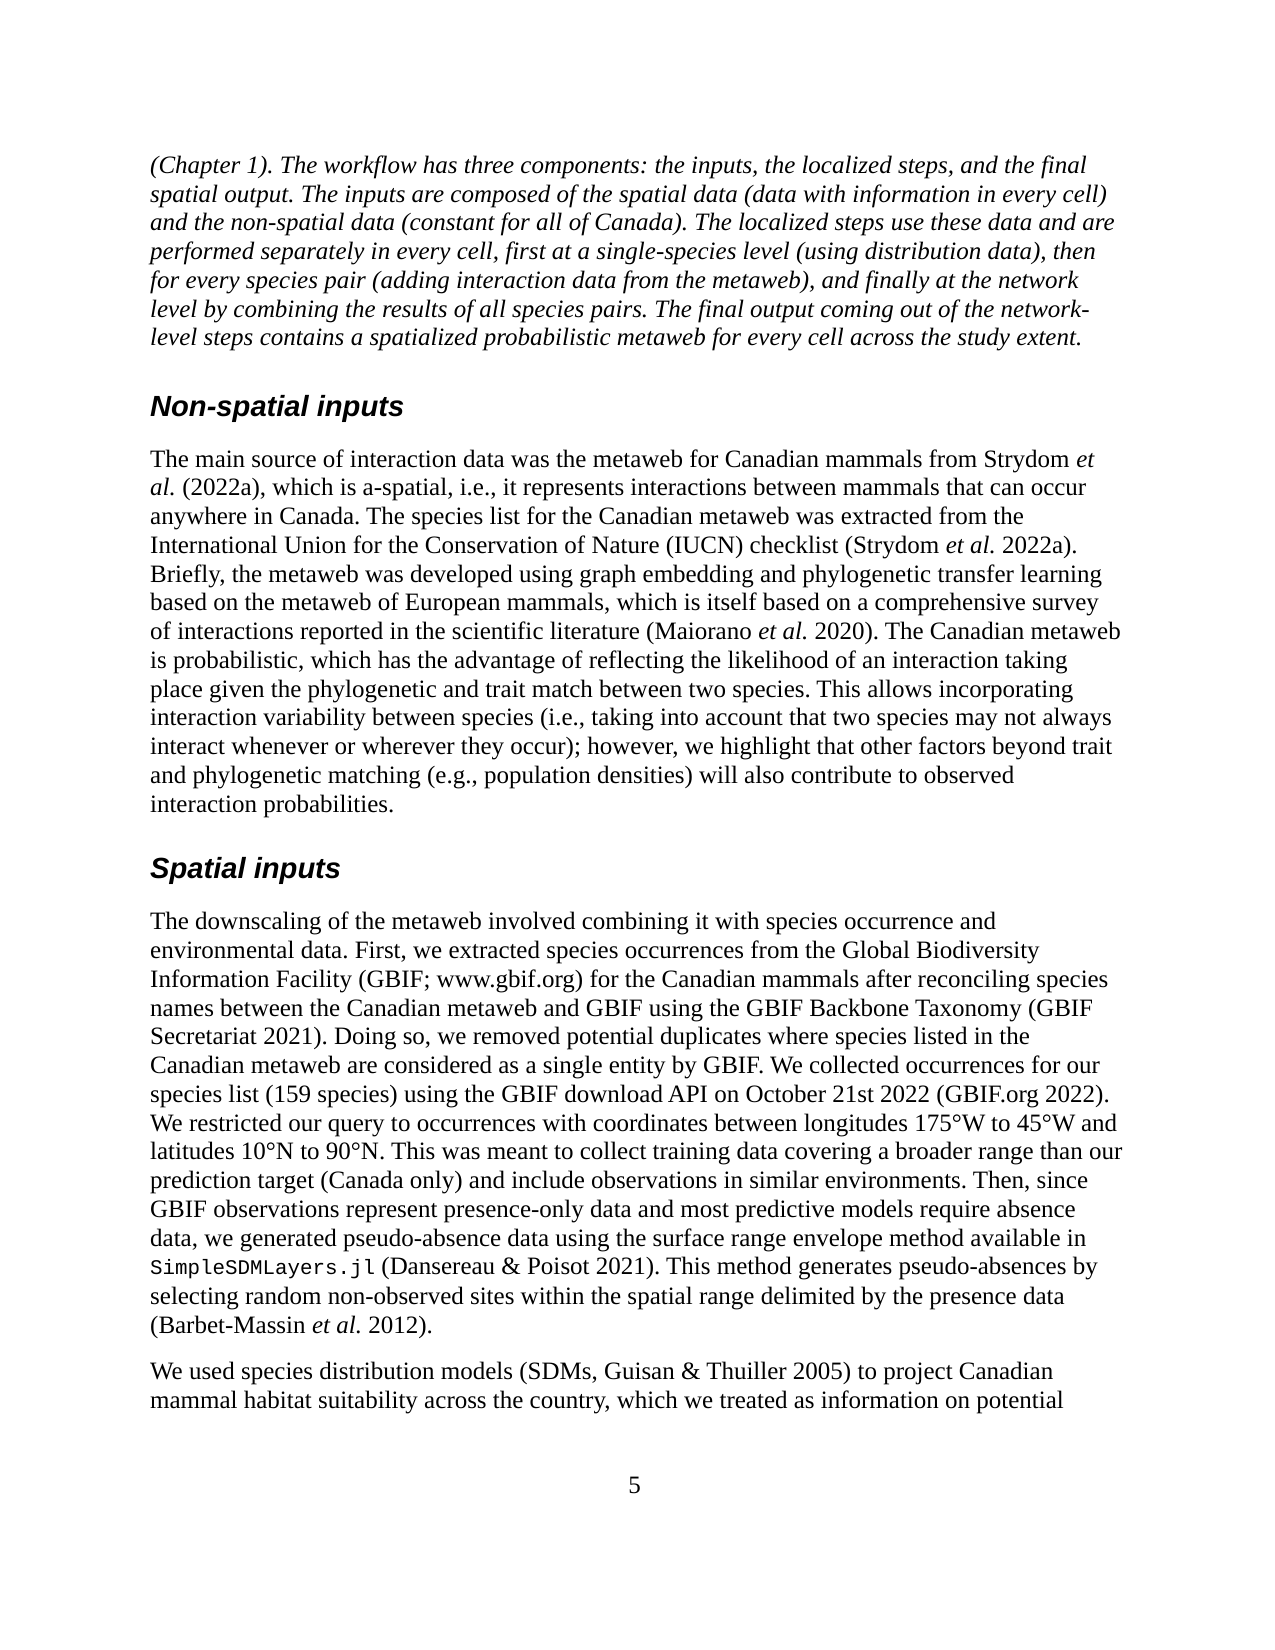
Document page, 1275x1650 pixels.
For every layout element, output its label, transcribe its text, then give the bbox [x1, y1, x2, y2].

subtitle Non-spatial inputs [150, 389, 1125, 422]
text (Chapter 1). The workflow has three components: the inputs, the localized steps, and the final spatial output. The inputs are composed of the spatial data (data with information in every cell) and the non-spatial data (constant for all of Canada). The localized steps use these data and are performed separately in every cell, first at a single-species level (using distribution data), then for every species pair (adding interaction data from the metaweb), and finally at the network level by combining the results of all species pairs. The final output coming out of the network-level steps contains a spatialized probabilistic metaweb for every cell across the study extent. [150, 150, 1125, 351]
text We used species distribution models (SDMs, Guisan & Thuiller 2005) to project Canadian mammal habitat suitability across the country, which we treated as information on potential [150, 1356, 1125, 1414]
text The main source of interaction data was the metaweb for Canadian mammals from Strydom et al. (2022a), which is a-spatial, i.e., it represents interactions between mammals that can occur anywhere in Canada. The species list for the Canadian metaweb was extracted from the International Union for the Conservation of Nature (IUCN) checklist (Strydom et al. 2022a). Briefly, the metaweb was developed using graph embedding and phylogenetic transfer learning based on the metaweb of European mammals, which is itself based on a comprehensive survey of interactions reported in the scientific literature (Maiorano et al. 2020). The Canadian metaweb is probabilistic, which has the advantage of reflecting the likelihood of an interaction taking place given the phylogenetic and trait match between two species. This allows incorporating interaction variability between species (i.e., taking into account that two species may not always interact whenever or wherever they occur); however, we highlight that other factors beyond trait and phylogenetic matching (e.g., population densities) will also contribute to observed interaction probabilities. [150, 444, 1125, 817]
subtitle Spatial inputs [150, 851, 1125, 885]
text The downscaling of the metaweb involved combining it with species occurrence and environmental data. First, we extracted species occurrences from the Global Biodiversity Information Facility (GBIF; www.gbif.org) for the Canadian mammals after reconciling species names between the Canadian metaweb and GBIF using the GBIF Backbone Taxonomy (GBIF Secretariat 2021). Doing so, we removed potential duplicates where species listed in the Canadian metaweb are considered as a single entity by GBIF. We collected occurrences for our species list (159 species) using the GBIF download API on October 21st 2022 (GBIF.org 2022). We restricted our query to occurrences with coordinates between longitudes 175°W to 45°W and latitudes 10°N to 90°N. This was meant to collect training data covering a broader range than our prediction target (Canada only) and include observations in similar environments. Then, since GBIF observations represent presence-only data and most predictive models require absence data, we generated pseudo-absence data using the surface range envelope method available in SimpleSDMLayers.jl (Dansereau & Poisot 2021). This method generates pseudo-absences by selecting random non-observed sites within the spatial range delimited by the presence data (Barbet-Massin et al. 2012). [150, 906, 1125, 1338]
